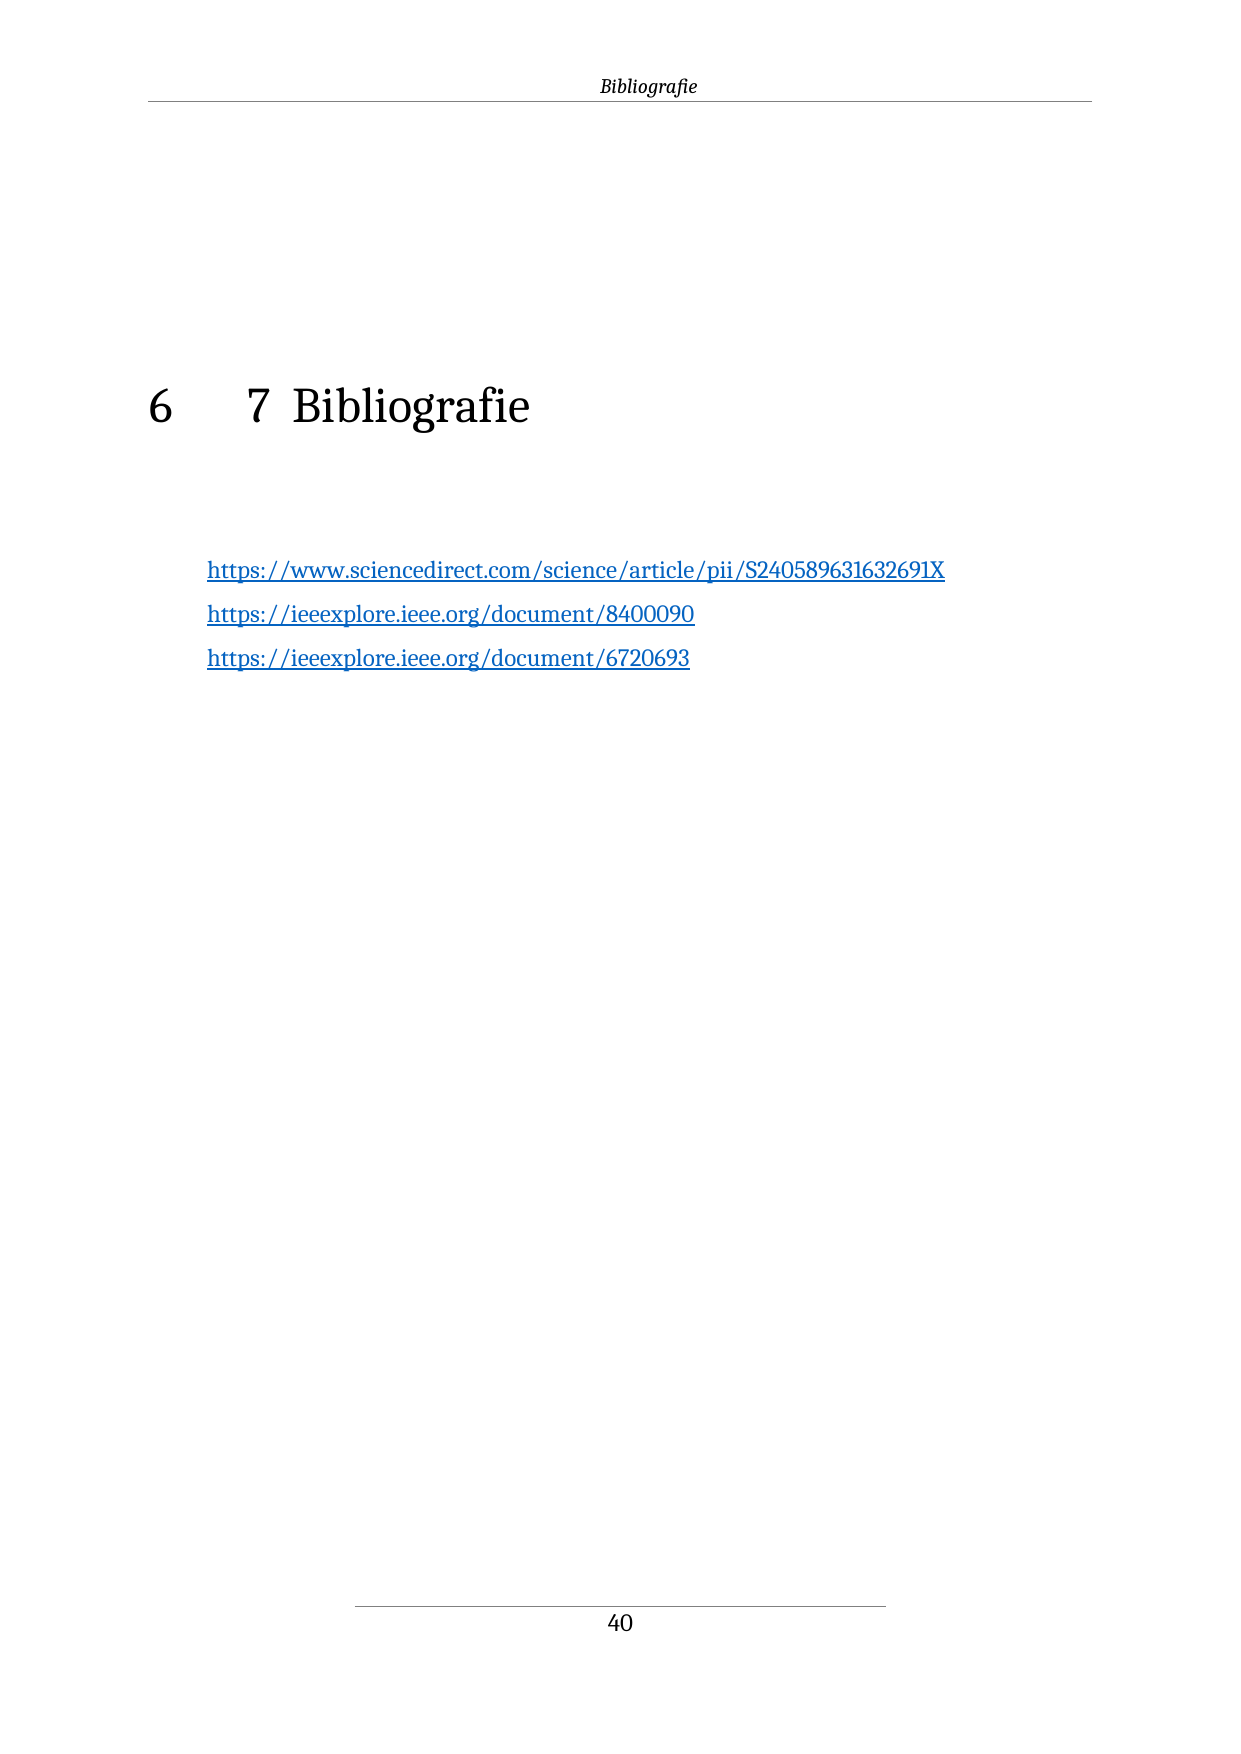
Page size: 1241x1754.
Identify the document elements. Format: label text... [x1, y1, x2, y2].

table_cell [148, 293, 246, 326]
table_cell [148, 225, 246, 259]
table_cell [148, 259, 246, 293]
table_header [148, 192, 246, 225]
table_cell Bibliografie [246, 326, 1092, 468]
text https://ieeexplore.ieee.org/document/6720693 [148, 644, 1092, 673]
table_cell [246, 225, 1092, 259]
table_cell [246, 293, 1092, 326]
text https://ieeexplore.ieee.org/document/8400090 [148, 600, 1092, 629]
table_header [246, 192, 1092, 225]
table_cell [246, 259, 1092, 293]
table_cell [148, 326, 246, 468]
text https://www.sciencedirect.com/science/article/pii/S240589631632691X [148, 556, 1092, 584]
